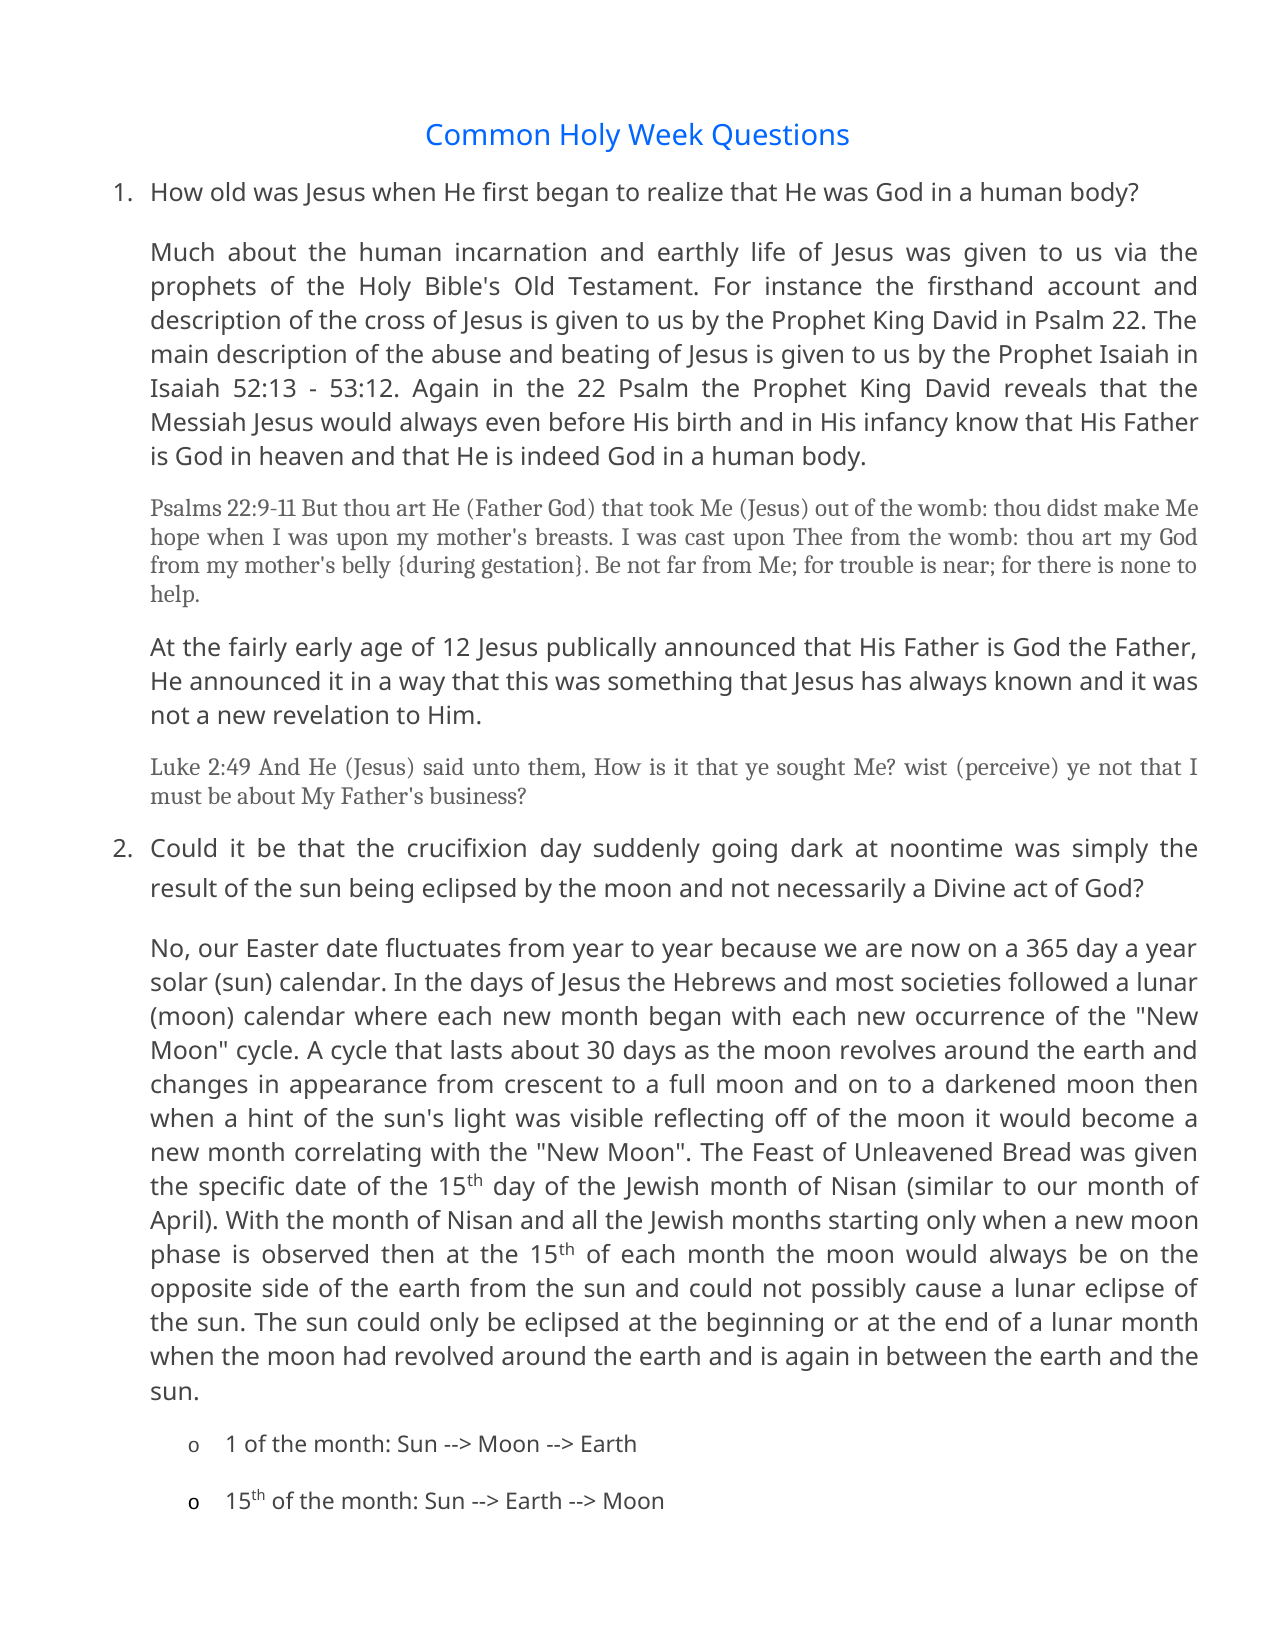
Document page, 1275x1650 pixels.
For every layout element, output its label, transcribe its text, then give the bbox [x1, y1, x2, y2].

list 15th of the month: Sun --> Earth --> Moon [187, 1485, 1200, 1516]
list 1 of the month: Sun --> Moon --> Earth [187, 1428, 1200, 1459]
text Much about the human incarnation and earthly life of Jesus was given to us via the prophets of the Holy Bible's Old Testament. For instance the firsthand account and description of the cross of Jesus is given to us by the Prophet King David in Psalm 22. The main description of the abuse and beating of Jesus is given to us by the Prophet Isaiah in Isaiah 52:13 - 53:12. Again in the 22 Psalm the Prophet King David reveals that the Messiah Jesus would always even before His birth and in His infancy know that His Father is God in heaven and that He is indeed God in a human body. [150, 235, 1200, 473]
text No, our Easter date fluctuates from year to year because we are now on a 365 day a year solar (sun) calendar. In the days of Jesus the Hebrews and most societies followed a lunar (moon) calendar where each new month began with each new occurrence of the "New Moon" cycle. A cycle that lasts about 30 days as the moon revolves around the earth and changes in appearance from crescent to a full moon and on to a darkened moon then when a hint of the sun's light was visible reflecting off of the moon it would become a new month correlating with the "New Moon". The Feast of Unleavened Bread was given the specific date of the 15th day of the Jewish month of Nisan (similar to our month of April). With the month of Nisan and all the Jewish months starting only when a new moon phase is observed then at the 15th of each month the moon would always be on the opposite side of the earth from the sun and could not possibly cause a lunar eclipse of the sun. The sun could only be eclipsed at the beginning or at the end of a lunar month when the moon had revolved around the earth and is again in between the earth and the sun. [150, 930, 1200, 1407]
text At the fairly early age of 12 Jesus publically announced that His Father is God the Father, He announced it in a way that this was something that Jesus has always known and it was not a new revelation to Him. [150, 630, 1200, 732]
text Luke 2:49 And He (Jesus) said unto them, How is it that ye sought Me? wist (perceive) ye not that I must be about My Father's business? [150, 753, 1200, 810]
subtitle Common Holy Week Questions [75, 114, 1200, 154]
text Psalms 22:9-11 But thou art He (Father God) that took Me (Jesus) out of the womb: thou didst make Me hope when I was upon my mother's breasts. I was cast upon Thee from the womb: thou art my God from my mother's belly {during gestation}. Be not far from Me; for trouble is near; for there is none to help. [150, 494, 1200, 609]
list Could it be that the crucifixion day suddenly going dark at noontime was simply the result of the sun being eclipsed by the moon and not necessarily a Divine act of God? [112, 831, 1200, 904]
list How old was Jesus when He first began to realize that He was God in a human body? [112, 175, 1200, 209]
